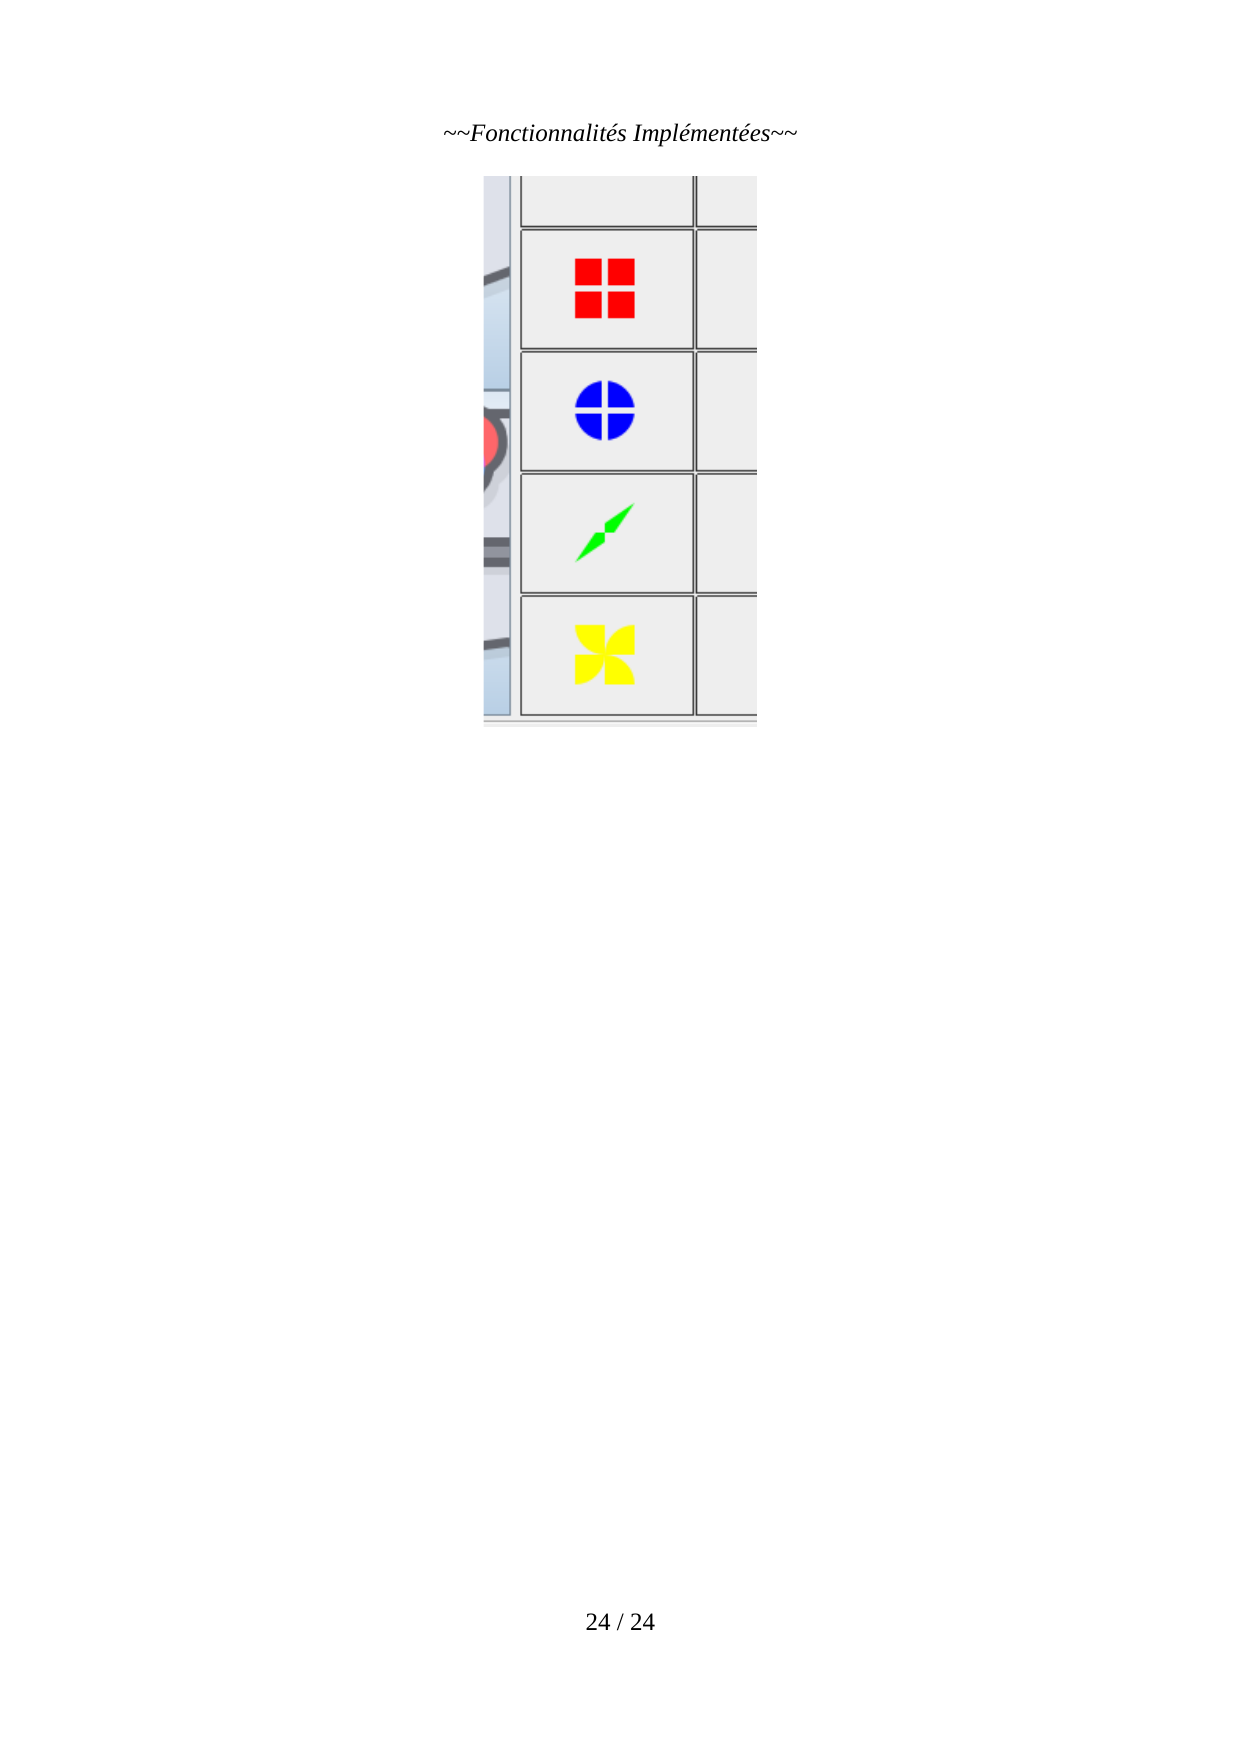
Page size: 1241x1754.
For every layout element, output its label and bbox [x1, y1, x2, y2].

picture [483, 176, 757, 727]
